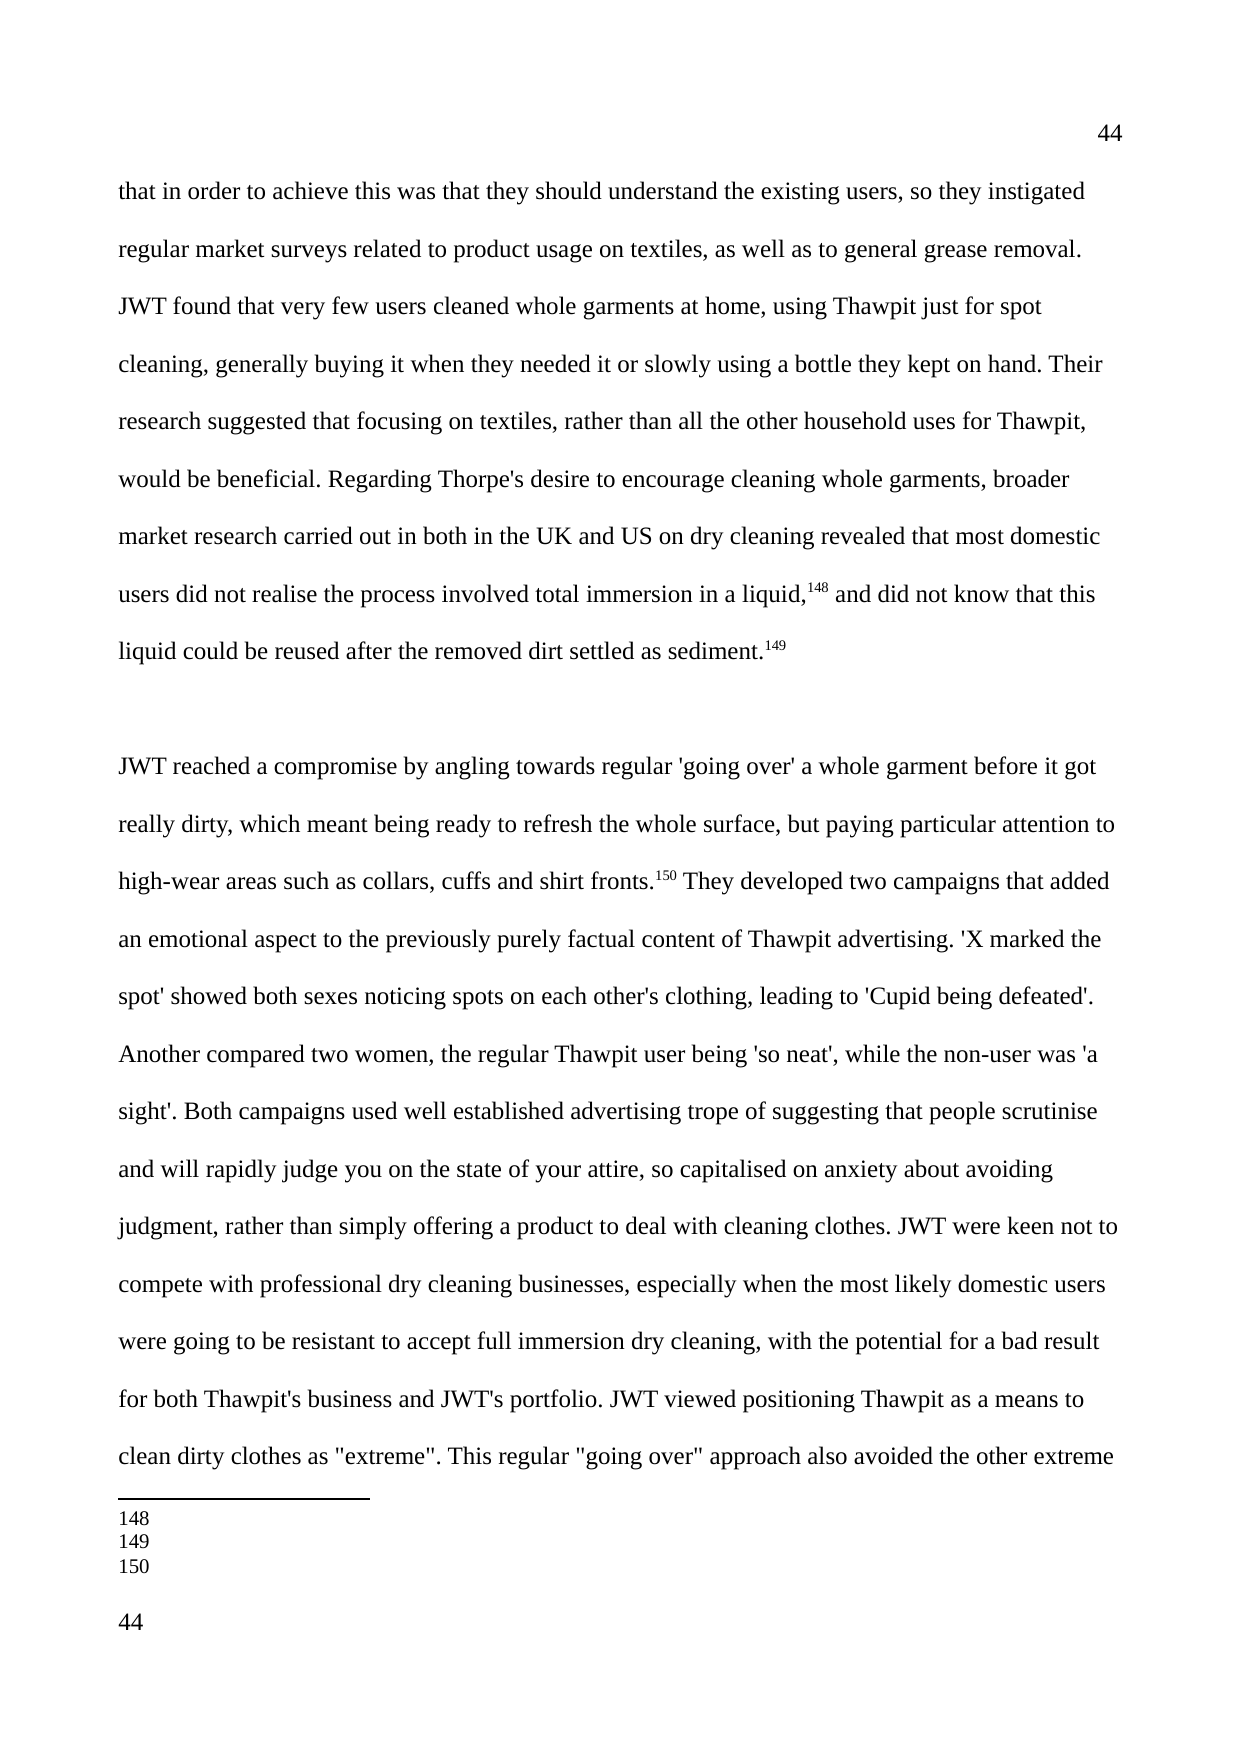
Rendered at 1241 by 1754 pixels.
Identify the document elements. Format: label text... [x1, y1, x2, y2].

text JWT reached a compromise by angling towards regular 'going over' a whole garment before it got really dirty, which meant being ready to refresh the whole surface, but paying particular attention to high-wear areas such as collars, cuffs and shirt fronts. They developed two campaigns that added an emotional aspect to the previously purely factual content of Thawpit advertising. 'X marked the spot' showed both sexes noticing spots on each other's clothing, leading to 'Cupid being defeated'. Another compared two women, the regular Thawpit user being 'so neat', while the non-user was 'a sight'. Both campaigns used well established advertising trope of suggesting that people scrutinise and will rapidly judge you on the state of your attire, so capitalised on anxiety about avoiding judgment, rather than simply offering a product to deal with cleaning clothes. JWT were keen not to compete with professional dry cleaning businesses, especially when the most likely domestic users were going to be resistant to accept full immersion dry cleaning, with the potential for a bad result for both Thawpit's business and JWT's portfolio. JWT viewed positioning Thawpit as a means to clean dirty clothes as "extreme". This regular "going over" approach also avoided the other extreme [118, 751, 1122, 1470]
text that in order to achieve this was that they should understand the existing users, so they instigated regular market surveys related to product usage on textiles, as well as to general grease removal. JWT found that very few users cleaned whole garments at home, using Thawpit just for spot cleaning, generally buying it when they needed it or slowly using a bottle they kept on hand. Their research suggested that focusing on textiles, rather than all the other household uses for Thawpit, would be beneficial. Regarding Thorpe's desire to encourage cleaning whole garments, broader market research carried out in both in the UK and US on dry cleaning revealed that most domestic users did not realise the process involved total immersion in a liquid, and did not know that this liquid could be reused after the removed dirt settled as sediment. [118, 176, 1122, 665]
